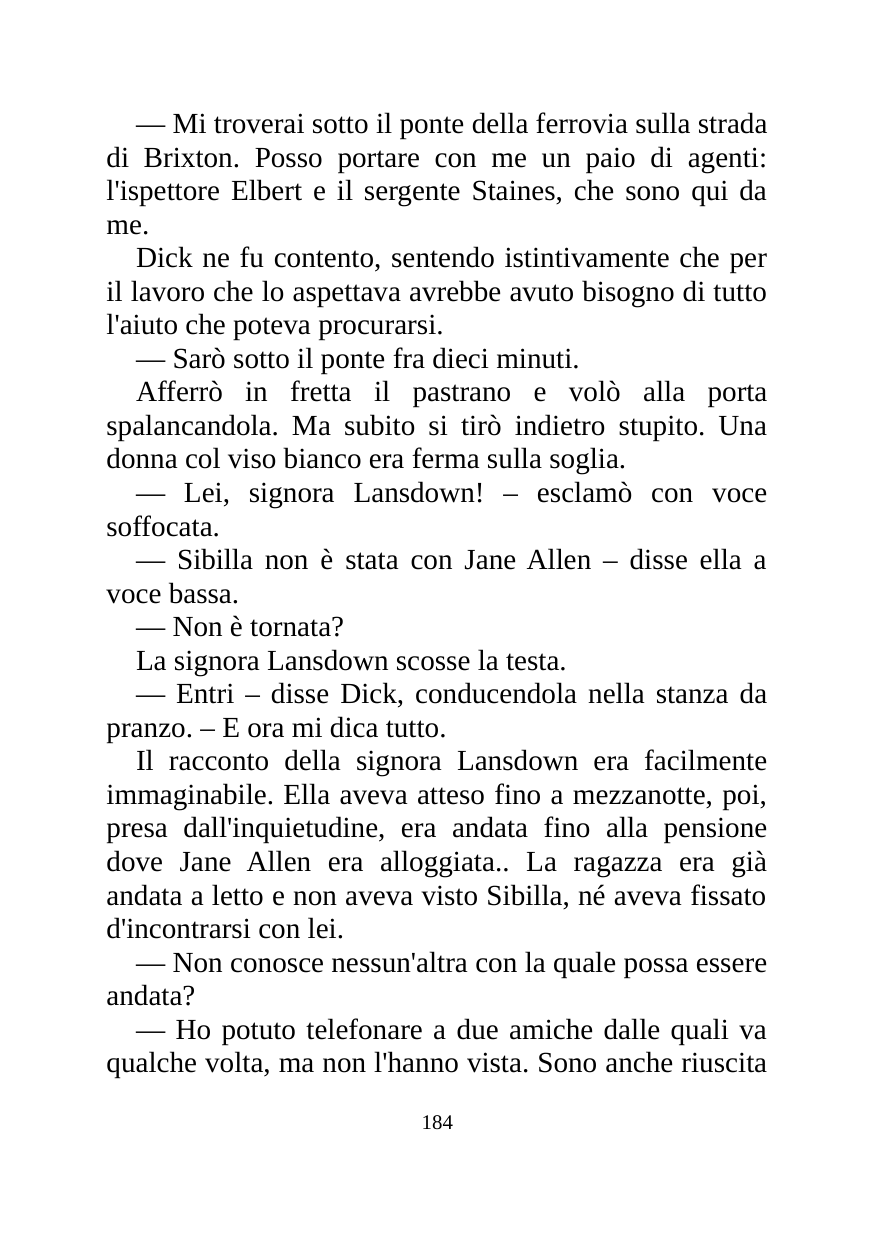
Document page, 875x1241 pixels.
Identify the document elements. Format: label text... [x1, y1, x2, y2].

text — Non è tornata? [106, 609, 768, 643]
text — Lei, signora Lansdown! – esclamò con voce soffocata. [106, 475, 768, 542]
text Dick ne fu contento, sentendo istintivamente che per il lavoro che lo aspettava avrebbe avuto bisogno di tutto l'aiuto che poteva procurarsi. [106, 240, 768, 341]
text — Sibilla non è stata con Jane Allen – disse ella a voce bassa. [106, 542, 768, 609]
text — Entri – disse Dick, conducendola nella stanza da pranzo. – E ora mi dica tutto. [106, 676, 768, 743]
text — Ho potuto telefonare a due amiche dalle quali va qualche volta, ma non l'hanno vista. Sono anche riuscita [106, 1012, 768, 1079]
text — Mi troverai sotto il ponte della ferrovia sulla strada di Brixton. Posso portare con me un paio di agenti: l'ispettore Elbert e il sergente Staines, che sono qui da me. [106, 106, 768, 240]
text La signora Lansdown scosse la testa. [106, 643, 768, 676]
text Afferrò in fretta il pastrano e volò alla porta spalancandola. Ma subito si tirò indietro stupito. Una donna col viso bianco era ferma sulla soglia. [106, 374, 768, 475]
text — Non conosce nessun'altra con la quale possa essere andata? [106, 945, 768, 1012]
text — Sarò sotto il ponte fra dieci minuti. [106, 341, 768, 374]
text Il racconto della signora Lansdown era facilmente immaginabile. Ella aveva atteso fino a mezzanotte, poi, presa dall'inquietudine, era andata fino alla pensione dove Jane Allen era alloggiata.. La ragazza era già andata a letto e non aveva visto Sibilla, né aveva fissato d'incontrarsi con lei. [106, 743, 768, 945]
